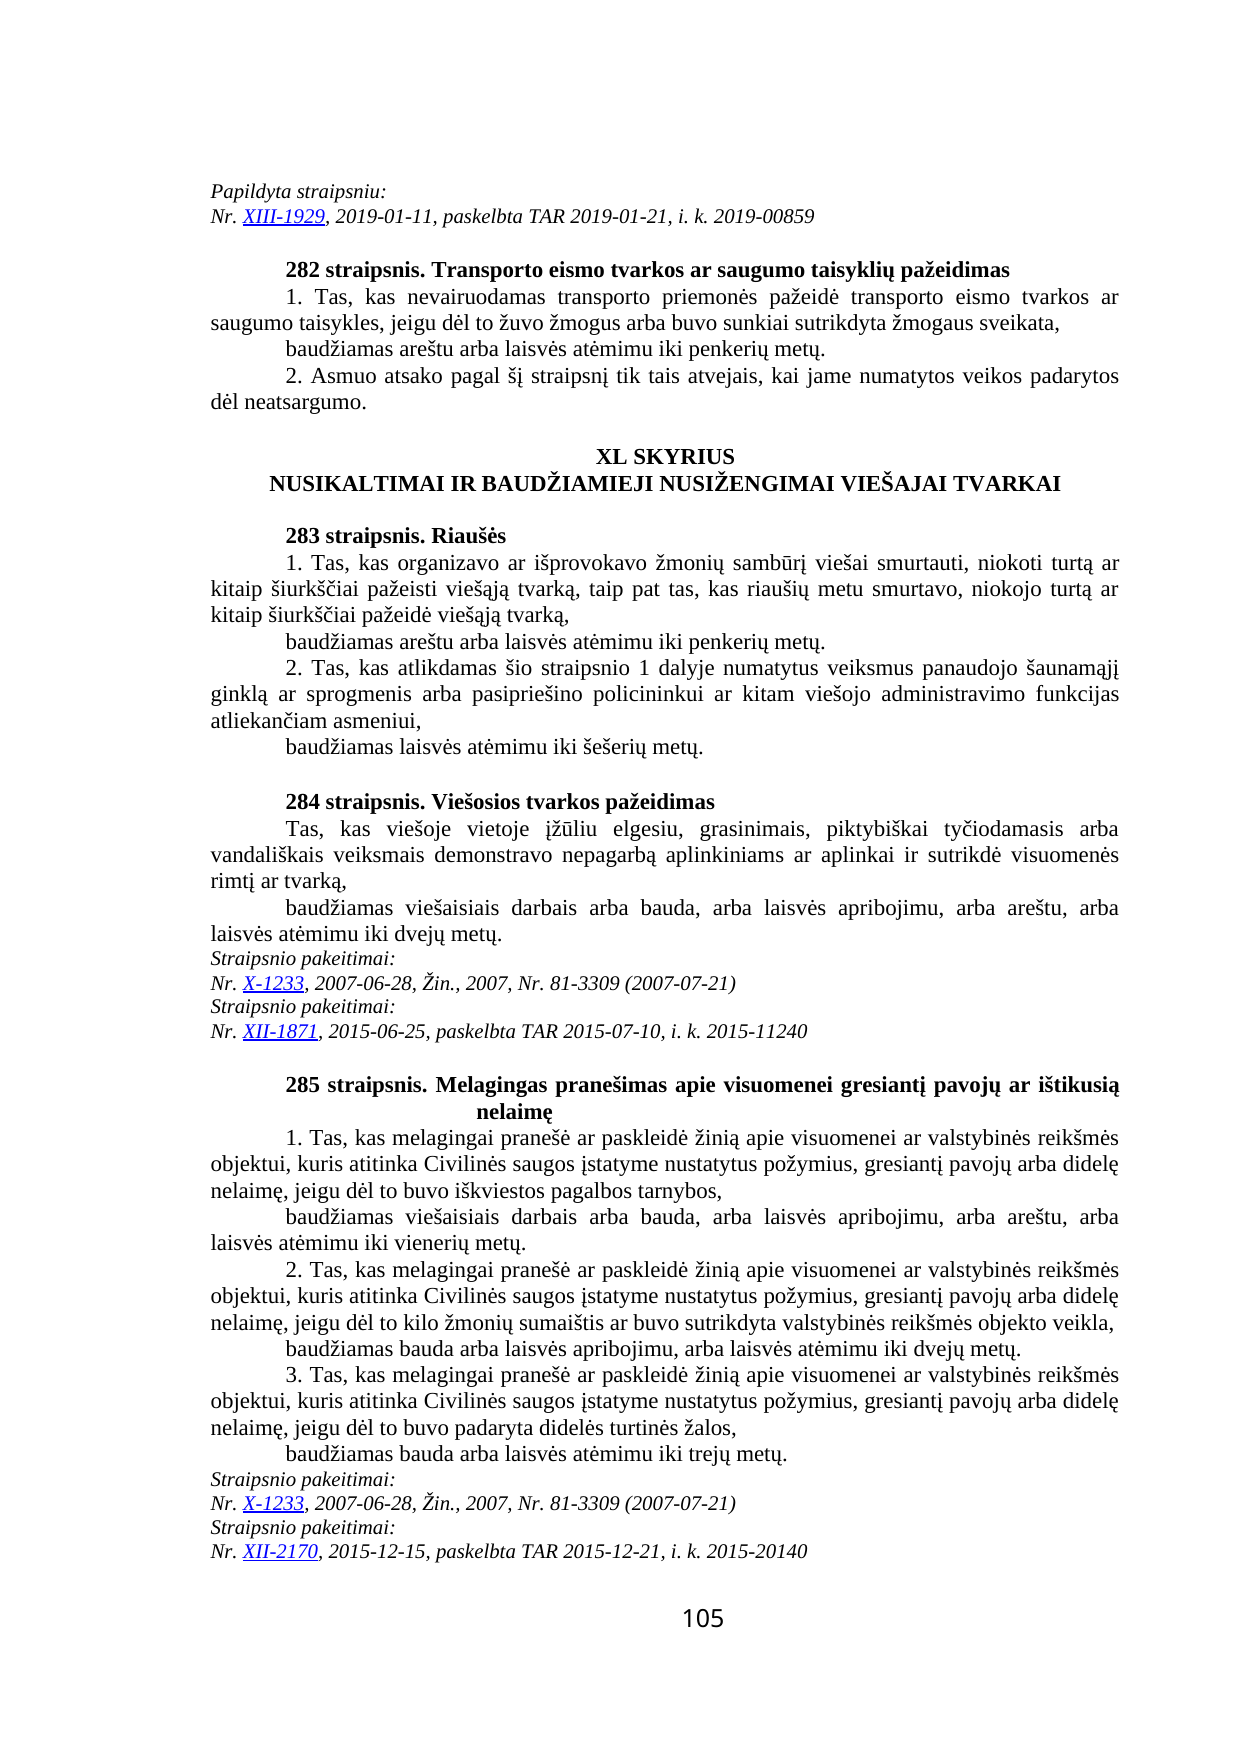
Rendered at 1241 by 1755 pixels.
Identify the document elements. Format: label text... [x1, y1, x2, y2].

text 282 straipsnis. Transporto eismo tvarkos ar saugumo taisyklių pažeidimas [210, 256, 1120, 283]
text baudžiamas bauda arba laisvės apribojimu, arba laisvės atėmimu iki dvejų metų. [210, 1335, 1120, 1361]
text Nr. XII-2170, 2015-12-15, paskelbta TAR 2015-12-21, i. k. 2015-20140 [210, 1539, 1120, 1563]
text Nr. XIII-1929, 2019-01-11, paskelbta TAR 2019-01-21, i. k. 2019-00859 [210, 203, 1120, 228]
text Nr. X-1233, 2007-06-28, Žin., 2007, Nr. 81-3309 (2007-07-21) [210, 1491, 1120, 1515]
text 1. Tas, kas melagingai pranešė ar paskleidė žinią apie visuomenei ar valstybinės reikšmės objektui, kuris atitinka Civilinės saugos įstatyme nustatytus požymius, gresiantį pavojų arba didelę nelaimę, jeigu dėl to buvo iškviestos pagalbos tarnybos, [210, 1124, 1120, 1203]
text 1. Tas, kas organizavo ar išprovokavo žmonių sambūrį viešai smurtauti, niokoti turtą ar kitaip šiurkščiai pažeisti viešąją tvarką, taip pat tas, kas riaušių metu smurtavo, niokojo turtą ar kitaip šiurkščiai pažeidė viešąją tvarką, [210, 549, 1120, 628]
text Nr. X-1233, 2007-06-28, Žin., 2007, Nr. 81-3309 (2007-07-21) [210, 970, 1120, 994]
text baudžiamas bauda arba laisvės atėmimu iki trejų metų. [210, 1440, 1120, 1467]
text baudžiamas areštu arba laisvės atėmimu iki penkerių metų. [210, 628, 1120, 654]
text 2. Tas, kas atlikdamas šio straipsnio 1 dalyje numatytus veiksmus panaudojo šaunamąjį ginklą ar sprogmenis arba pasipriešino policininkui ar kitam viešojo administravimo funkcijas atliekančiam asmeniui, [210, 654, 1120, 733]
text 3. Tas, kas melagingai pranešė ar paskleidė žinią apie visuomenei ar valstybinės reikšmės objektui, kuris atitinka Civilinės saugos įstatyme nustatytus požymius, gresiantį pavojų arba didelę nelaimę, jeigu dėl to buvo padaryta didelės turtinės žalos, [210, 1361, 1120, 1440]
text Straipsnio pakeitimai: [210, 1467, 1120, 1491]
text baudžiamas viešaisiais darbais arba bauda, arba laisvės apribojimu, arba areštu, arba laisvės atėmimu iki dvejų metų. [210, 894, 1120, 946]
text baudžiamas laisvės atėmimu iki šešerių metų. [210, 733, 1120, 759]
text 2. Asmuo atsako pagal šį straipsnį tik tais atvejais, kai jame numatytos veikos padarytos dėl neatsargumo. [210, 362, 1120, 414]
text Straipsnio pakeitimai: [210, 994, 1120, 1018]
text NUSIKALTIMAI IR BAUDŽIAMIEJI NUSIŽENGIMAI VIEŠAJAI TVARKAI [210, 469, 1120, 496]
text 1. Tas, kas nevairuodamas transporto priemonės pažeidė transporto eismo tvarkos ar saugumo taisykles, jeigu dėl to žuvo žmogus arba buvo sunkiai sutrikdyta žmogaus sveikata, [210, 283, 1120, 335]
text XL SKYRIUS [210, 443, 1120, 469]
text Straipsnio pakeitimai: [210, 946, 1120, 970]
text Papildyta straipsniu: [210, 179, 1120, 203]
text Nr. XII-1871, 2015-06-25, paskelbta TAR 2015-07-10, i. k. 2015-11240 [210, 1018, 1120, 1043]
text 284 straipsnis. Viešosios tvarkos pažeidimas [210, 788, 1120, 814]
text baudžiamas viešaisiais darbais arba bauda, arba laisvės apribojimu, arba areštu, arba laisvės atėmimu iki vienerių metų. [210, 1203, 1120, 1256]
text Tas, kas viešoje vietoje įžūliu elgesiu, grasinimais, piktybiškai tyčiodamasis arba vandališkais veiksmais demonstravo nepagarbą aplinkiniams ar aplinkai ir sutrikdė visuomenės rimtį ar tvarką, [210, 814, 1120, 894]
text Straipsnio pakeitimai: [210, 1515, 1120, 1539]
text 2. Tas, kas melagingai pranešė ar paskleidė žinią apie visuomenei ar valstybinės reikšmės objektui, kuris atitinka Civilinės saugos įstatyme nustatytus požymius, gresiantį pavojų arba didelę nelaimę, jeigu dėl to kilo žmonių sumaištis ar buvo sutrikdyta valstybinės reikšmės objekto veikla, [210, 1256, 1120, 1335]
text baudžiamas areštu arba laisvės atėmimu iki penkerių metų. [210, 335, 1120, 362]
text 283 straipsnis. Riaušės [210, 522, 1120, 549]
text 285 straipsnis. Melagingas pranešimas apie visuomenei gresiantį pavojų ar ištikusią nelaimę [285, 1071, 1120, 1124]
